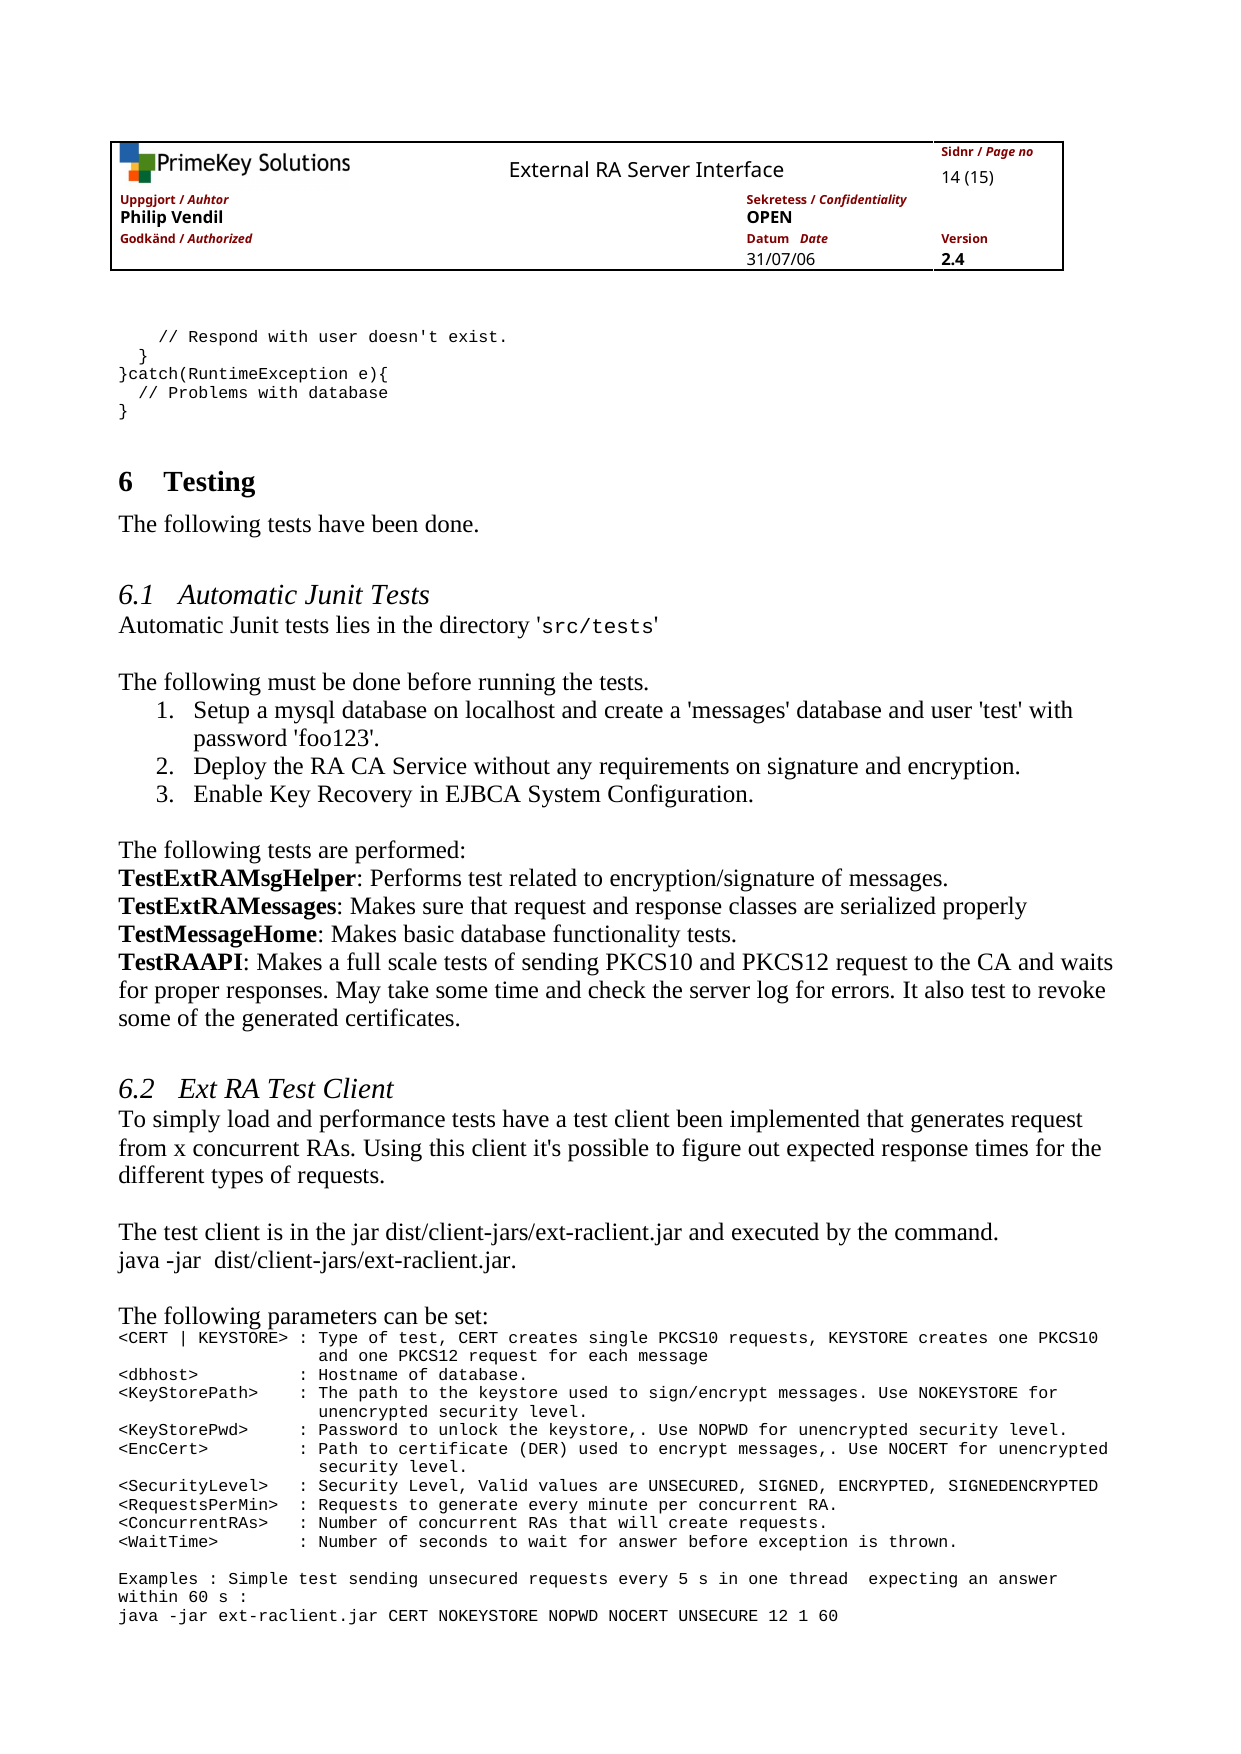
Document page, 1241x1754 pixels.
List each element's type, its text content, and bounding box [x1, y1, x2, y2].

text // Respond with user doesn't exist. [118, 329, 1122, 347]
text The following tests are performed: [118, 836, 1122, 864]
text The following must be done before running the tests. [118, 668, 1122, 696]
text Examples : Simple test sending unsecured requests every 5 s in one thread expecting an answer within 60 s : [118, 1571, 1122, 1608]
text The following tests have been done. [118, 510, 1122, 538]
text <WaitTime> : Number of seconds to wait for answer before exception is thrown. [118, 1533, 1122, 1552]
text Automatic Junit tests lies in the directory 'src/tests' [118, 611, 1122, 640]
list Enable Key Recovery in EJBCA System Configuration. [156, 780, 1122, 808]
text The test client is in the jar dist/client-jars/ext-raclient.jar and executed by the command. [118, 1217, 1122, 1246]
text <KeyStorePwd> : Password to unlock the keystore,. Use NOPWD for unencrypted security level. <EncCert> : Path to certificate (DER) used to encrypt messages,. Use NOCERT for unencrypted [118, 1422, 1122, 1459]
list Deploy the RA CA Service without any requirements on signature and encryption. [156, 752, 1122, 780]
text <ConcurrentRAs> : Number of concurrent RAs that will create requests. [118, 1515, 1122, 1533]
subtitle Testing [118, 465, 1122, 498]
text } [118, 403, 1122, 422]
text The following parameters can be set: [118, 1302, 1122, 1329]
text security level. [118, 1459, 1122, 1478]
text To simply load and performance tests have a test client been implemented that generates request from x concurrent RAs. Using this client it's possible to figure out expected response times for the different types of requests. [118, 1105, 1122, 1189]
text and one PKCS12 request for each message [118, 1348, 1122, 1367]
text TestExtRAMessages: Makes sure that request and response classes are serialized properly [118, 892, 1122, 920]
text }catch(RuntimeException e){ [118, 366, 1122, 384]
text <KeyStorePath> : The path to the keystore used to sign/encrypt messages. Use NOKEYSTORE for [118, 1385, 1122, 1404]
text unencrypted security level. [118, 1404, 1122, 1422]
subtitle Ext RA Test Client [118, 1073, 1122, 1105]
list Setup a mysql database on localhost and create a 'messages' database and user 'test' with password 'foo123'. [156, 696, 1122, 752]
text // Problems with database [118, 384, 1122, 403]
text } [118, 347, 1122, 366]
text <SecurityLevel> : Security Level, Valid values are UNSECURED, SIGNED, ENCRYPTED, SIGNEDENCRYPTED <RequestsPerMin> : Requests to generate every minute per concurrent RA. [118, 1478, 1122, 1515]
subtitle Automatic Junit Tests [118, 579, 1122, 611]
text TestMessageHome: Makes basic database functionality tests. [118, 920, 1122, 948]
text java -jar ext-raclient.jar CERT NOKEYSTORE NOPWD NOCERT UNSECURE 12 1 60 [118, 1608, 1122, 1626]
text TestExtRAMsgHelper: Performs test related to encryption/signature of messages. [118, 864, 1122, 892]
text <CERT | KEYSTORE> : Type of test, CERT creates single PKCS10 requests, KEYSTORE creates one PKCS10 [118, 1329, 1122, 1348]
text TestRAAPI: Makes a full scale tests of sending PKCS10 and PKCS12 request to the CA and waits for proper responses. May take some time and check the server log for errors. It also test to revoke some of the generated certificates. [118, 948, 1122, 1032]
text java -jar dist/client-jars/ext-raclient.jar. [118, 1246, 1122, 1273]
text <dbhost> : Hostname of database. [118, 1367, 1122, 1385]
